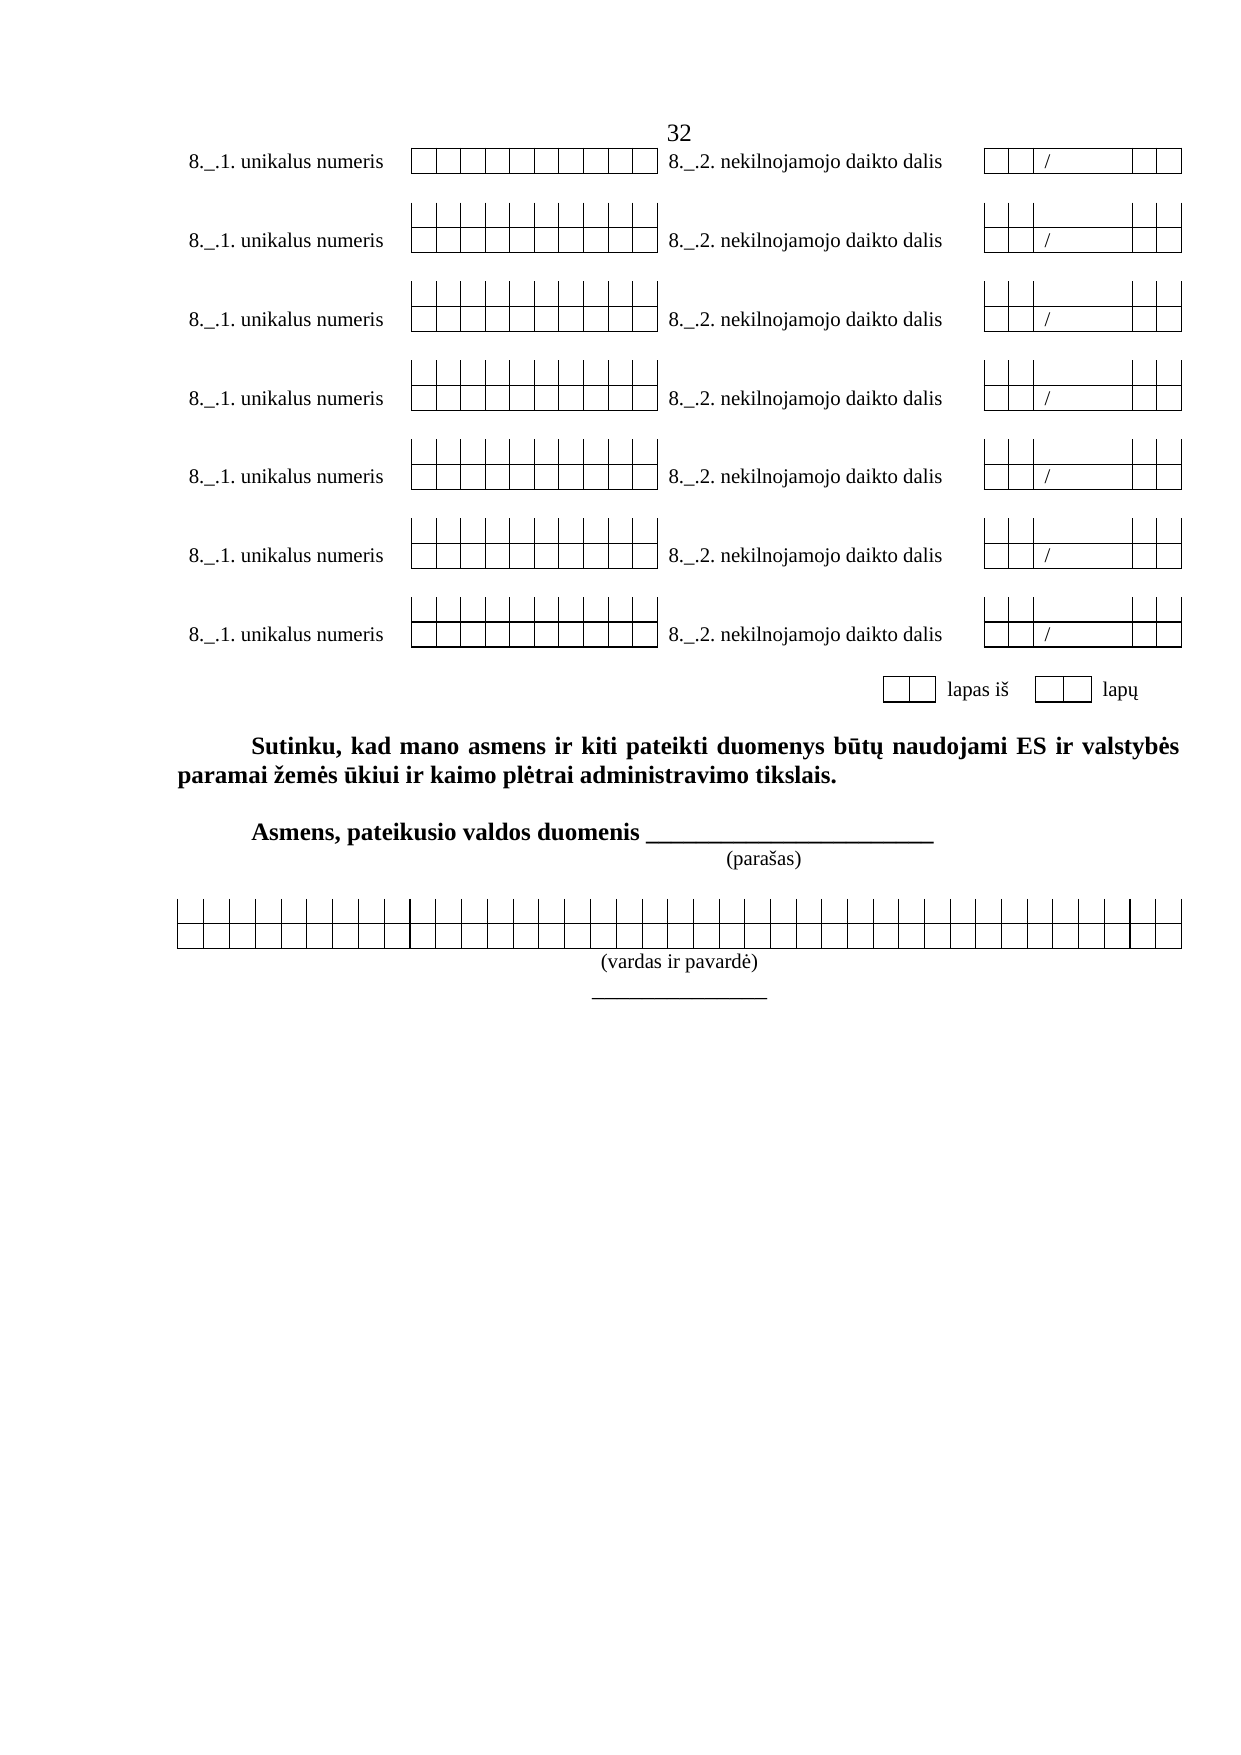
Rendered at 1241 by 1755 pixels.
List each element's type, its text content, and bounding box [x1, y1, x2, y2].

table_cell [535, 465, 558, 488]
table_cell 8._.2. nekilnojamojo daikto dalis [658, 621, 984, 646]
table_header [1157, 281, 1181, 306]
table_cell [643, 924, 667, 948]
table_header [584, 360, 608, 384]
table_header [510, 597, 534, 621]
table_header [1157, 439, 1181, 463]
table_header [1034, 360, 1132, 384]
table_cell [1009, 544, 1033, 567]
table_header [1002, 899, 1027, 923]
table_cell 8._.2. nekilnojamojo daikto dalis [658, 543, 984, 567]
table_header [1034, 281, 1132, 306]
table_cell [178, 924, 203, 948]
text ______________ [177, 973, 1181, 1002]
table_cell [1157, 228, 1181, 252]
table_cell [462, 924, 487, 948]
table_header [486, 281, 509, 306]
table_cell [1079, 924, 1104, 948]
table_cell [535, 228, 558, 252]
table_header [1009, 360, 1033, 384]
table_header [559, 439, 583, 463]
table_cell [412, 386, 436, 409]
table_cell [510, 149, 534, 173]
table_cell [437, 386, 460, 409]
table_cell [412, 544, 436, 567]
table_header [1157, 203, 1181, 227]
table_cell [559, 307, 583, 331]
table_cell [1131, 924, 1155, 948]
table_cell [514, 924, 538, 948]
table_header lapų [1092, 676, 1181, 701]
table_cell [1009, 149, 1033, 173]
table_cell [985, 623, 1008, 646]
table_header [437, 281, 460, 306]
table_header [874, 899, 898, 923]
table_cell [617, 924, 642, 948]
table_cell / [1034, 386, 1132, 409]
table_header [1105, 899, 1129, 923]
table_header [486, 439, 509, 463]
table_cell [1157, 307, 1181, 331]
table_cell [486, 623, 509, 646]
table_header [412, 439, 436, 463]
table_cell [411, 924, 435, 948]
table_cell [559, 228, 583, 252]
table_cell [488, 924, 513, 948]
table_cell [307, 924, 332, 948]
table_cell [486, 149, 509, 173]
table_header [658, 518, 984, 542]
table_header [510, 360, 534, 384]
table_cell [584, 307, 608, 331]
table_header [609, 203, 632, 227]
table_header [437, 597, 460, 621]
table_cell [584, 386, 608, 409]
table_cell [925, 924, 950, 948]
table_header [591, 899, 616, 923]
table_cell [1157, 386, 1181, 409]
table_header [565, 899, 590, 923]
table_cell [1009, 386, 1033, 409]
table_header [333, 899, 358, 923]
table_cell [694, 924, 719, 948]
table_header [1034, 597, 1132, 621]
table_header [412, 203, 436, 227]
table_header [1053, 899, 1078, 923]
table_header [539, 899, 564, 923]
table_cell [720, 924, 744, 948]
table_cell [985, 544, 1008, 567]
table_cell [461, 228, 485, 252]
table_cell 8._.2. nekilnojamojo daikto dalis [658, 306, 984, 331]
table_cell [559, 544, 583, 567]
table_cell [539, 924, 564, 948]
table_header [1131, 899, 1155, 923]
table_cell [609, 386, 632, 409]
table_header [658, 439, 984, 463]
text (parašas) [652, 846, 1181, 870]
table_header [884, 677, 909, 701]
table_header [1156, 899, 1181, 923]
table_header [178, 899, 203, 923]
table_header [461, 281, 485, 306]
table_cell 8._.1. unikalus numeris [177, 306, 411, 331]
table_header [461, 597, 485, 621]
table_cell [976, 924, 1001, 948]
table_header [633, 597, 657, 621]
table_cell [461, 465, 485, 488]
table_header [1009, 203, 1033, 227]
table_cell / [1034, 228, 1132, 252]
table_cell [535, 307, 558, 331]
table_header [412, 360, 436, 384]
table_cell [633, 307, 657, 331]
table_header [668, 899, 693, 923]
text Asmens, pateikusio valdos duomenis _______________________ [177, 817, 1181, 846]
table_cell [771, 924, 796, 948]
table_cell 8._.2. nekilnojamojo daikto dalis [658, 227, 984, 252]
table_header [1034, 439, 1132, 463]
table_cell 8._.1. unikalus numeris [177, 543, 411, 567]
table_header [412, 518, 436, 542]
table_header [658, 597, 984, 621]
table_header [745, 899, 770, 923]
table_header [1036, 677, 1063, 701]
table_header [535, 203, 558, 227]
table_header [1028, 899, 1052, 923]
table_header [559, 203, 583, 227]
table_header [486, 360, 509, 384]
table_header [177, 281, 411, 306]
table_cell / [1034, 623, 1132, 646]
table_cell 8._.1. unikalus numeris [177, 464, 411, 488]
table_cell [461, 623, 485, 646]
table_header [609, 597, 632, 621]
table_cell [1009, 623, 1033, 646]
table_cell [1157, 465, 1181, 488]
table_header [1079, 899, 1104, 923]
table_cell [359, 924, 384, 948]
table_cell [559, 386, 583, 409]
table_cell [486, 465, 509, 488]
table_header [535, 439, 558, 463]
table_cell [1133, 149, 1156, 173]
table_cell [437, 623, 460, 646]
table_header [985, 360, 1008, 384]
table_cell [461, 149, 485, 173]
table_cell [951, 924, 975, 948]
table_header [510, 203, 534, 227]
table_header [1009, 597, 1033, 621]
table_cell [486, 228, 509, 252]
table_cell [1157, 623, 1181, 646]
table_cell [584, 149, 608, 173]
table_cell [633, 228, 657, 252]
table_cell [985, 149, 1008, 173]
table_header [307, 899, 332, 923]
table_cell [668, 924, 693, 948]
table_header [633, 281, 657, 306]
table_header [694, 899, 719, 923]
table_cell [535, 386, 558, 409]
table_cell [535, 149, 558, 173]
table_cell [633, 465, 657, 488]
table_cell [437, 149, 460, 173]
table_cell [437, 228, 460, 252]
table_header [976, 899, 1001, 923]
table_cell [461, 544, 485, 567]
table_header [486, 518, 509, 542]
table_cell [559, 623, 583, 646]
table_header [584, 597, 608, 621]
table_header [461, 360, 485, 384]
table_header [1009, 281, 1033, 306]
table_cell [510, 307, 534, 331]
table_header [486, 203, 509, 227]
table_header [633, 360, 657, 384]
table_cell [1157, 544, 1181, 567]
table_cell 8._.1. unikalus numeris [177, 148, 411, 173]
table_header [633, 203, 657, 227]
table_cell [1133, 307, 1156, 331]
table_header [1133, 597, 1156, 621]
table_header [609, 281, 632, 306]
table_header [925, 899, 950, 923]
table_cell [1053, 924, 1078, 948]
table_cell [584, 228, 608, 252]
table_header [177, 676, 883, 701]
table_cell [282, 924, 306, 948]
table_header [985, 439, 1008, 463]
table_header [535, 360, 558, 384]
table_cell [333, 924, 358, 948]
table_cell [510, 544, 534, 567]
table_cell 8._.1. unikalus numeris [177, 621, 411, 646]
table_header [658, 360, 984, 384]
table_header [1034, 203, 1132, 227]
table_header [1157, 597, 1181, 621]
table_header [584, 439, 608, 463]
table_cell [230, 924, 255, 948]
table_header [510, 518, 534, 542]
table_cell [1009, 228, 1033, 252]
table_cell [510, 465, 534, 488]
table_cell [437, 307, 460, 331]
table_cell [559, 149, 583, 173]
table_header [643, 899, 667, 923]
table_cell [609, 149, 632, 173]
table_cell [609, 623, 632, 646]
table_header [910, 677, 935, 701]
table_header [609, 518, 632, 542]
table_cell [1133, 465, 1156, 488]
table_header lapas iš [936, 676, 1035, 701]
table_cell 8._.1. unikalus numeris [177, 227, 411, 252]
table_header [1157, 518, 1181, 542]
table_cell [436, 924, 461, 948]
table_header [797, 899, 821, 923]
table_cell [1009, 307, 1033, 331]
table_cell [609, 465, 632, 488]
table_cell [486, 307, 509, 331]
table_cell 8._.2. nekilnojamojo daikto dalis [658, 464, 984, 488]
table_cell [256, 924, 281, 948]
table_cell [822, 924, 847, 948]
table_cell / [1034, 307, 1132, 331]
table_cell [461, 307, 485, 331]
table_cell [985, 465, 1008, 488]
table_header [584, 203, 608, 227]
table_header [559, 281, 583, 306]
table_header [617, 899, 642, 923]
table_cell [1157, 149, 1181, 173]
table_header [177, 203, 411, 227]
table_cell [1133, 544, 1156, 567]
table_cell [848, 924, 873, 948]
text (vardas ir pavardė) [177, 949, 1181, 973]
table_header [510, 281, 534, 306]
table_header [658, 203, 984, 227]
table_header [359, 899, 384, 923]
table_cell [584, 544, 608, 567]
table_cell [899, 924, 924, 948]
table_cell [412, 228, 436, 252]
table_header [230, 899, 255, 923]
table_header [177, 518, 411, 542]
table_header [1133, 439, 1156, 463]
table_cell [584, 623, 608, 646]
table_cell [461, 386, 485, 409]
table_header [1133, 360, 1156, 384]
table_cell [412, 307, 436, 331]
table_header [633, 439, 657, 463]
table_header [488, 899, 513, 923]
table_cell / [1034, 544, 1132, 567]
table_header [204, 899, 229, 923]
table_header [822, 899, 847, 923]
table_header [177, 439, 411, 463]
table_cell [985, 386, 1008, 409]
table_header [177, 597, 411, 621]
table_header [437, 203, 460, 227]
table_cell [1002, 924, 1027, 948]
table_header [609, 360, 632, 384]
table_header [985, 597, 1008, 621]
table_header [1034, 518, 1132, 542]
table_cell [437, 544, 460, 567]
table_cell [591, 924, 616, 948]
table_header [633, 518, 657, 542]
table_cell [633, 149, 657, 173]
table_cell [1133, 623, 1156, 646]
table_header [584, 281, 608, 306]
table_header [177, 360, 411, 384]
table_cell [510, 623, 534, 646]
table_header [256, 899, 281, 923]
table_header [771, 899, 796, 923]
table_header [411, 899, 435, 923]
table_cell [609, 228, 632, 252]
table_header [951, 899, 975, 923]
table_header [985, 281, 1008, 306]
table_header [462, 899, 487, 923]
table_header [437, 518, 460, 542]
table_header [461, 203, 485, 227]
table_header [514, 899, 538, 923]
table_header [436, 899, 461, 923]
table_header [1157, 360, 1181, 384]
table_cell [204, 924, 229, 948]
table_header [1133, 203, 1156, 227]
table_header [720, 899, 744, 923]
table_cell [874, 924, 898, 948]
table_cell 8._.2. nekilnojamojo daikto dalis [658, 385, 984, 409]
text Sutinku, kad mano asmens ir kiti pateikti duomenys būtų naudojami ES ir valstybės paramai žemės ūkiui ir kaimo plėtrai administravimo tikslais. [177, 731, 1181, 789]
table_cell [565, 924, 590, 948]
table_cell [559, 465, 583, 488]
table_cell [510, 386, 534, 409]
table_header [535, 518, 558, 542]
table_cell [412, 465, 436, 488]
table_header [584, 518, 608, 542]
table_header [1009, 518, 1033, 542]
table_header [559, 360, 583, 384]
table_header [461, 518, 485, 542]
table_header [282, 899, 306, 923]
table_header [848, 899, 873, 923]
table_header [412, 597, 436, 621]
table_header [985, 203, 1008, 227]
table_cell [486, 386, 509, 409]
table_header [1133, 518, 1156, 542]
table_cell 8._.1. unikalus numeris [177, 385, 411, 409]
table_cell [535, 544, 558, 567]
table_cell [745, 924, 770, 948]
table_header [559, 518, 583, 542]
table_cell [609, 544, 632, 567]
table_cell [486, 544, 509, 567]
table_cell [437, 465, 460, 488]
table_header [658, 281, 984, 306]
table_header [412, 281, 436, 306]
table_header [486, 597, 509, 621]
table_cell [412, 149, 436, 173]
table_cell [633, 386, 657, 409]
table_header [899, 899, 924, 923]
table_cell [584, 465, 608, 488]
table_cell [1028, 924, 1052, 948]
table_cell [535, 623, 558, 646]
table_cell [1105, 924, 1129, 948]
table_header [535, 597, 558, 621]
table_cell [385, 924, 409, 948]
table_header [559, 597, 583, 621]
table_cell / [1034, 465, 1132, 488]
table_cell [633, 623, 657, 646]
table_header [461, 439, 485, 463]
table_header [985, 518, 1008, 542]
table_header [609, 439, 632, 463]
table_header [385, 899, 409, 923]
table_cell / [1034, 149, 1132, 173]
table_cell [412, 623, 436, 646]
table_cell [1009, 465, 1033, 488]
table_cell [510, 228, 534, 252]
table_header [437, 360, 460, 384]
table_cell [797, 924, 821, 948]
table_header [1064, 677, 1091, 701]
table_header [1009, 439, 1033, 463]
table_cell [985, 307, 1008, 331]
table_cell [985, 228, 1008, 252]
table_header [437, 439, 460, 463]
table_header [510, 439, 534, 463]
table_cell 8._.2. nekilnojamojo daikto dalis [658, 148, 984, 173]
table_cell [1133, 228, 1156, 252]
table_cell [633, 544, 657, 567]
table_cell [1156, 924, 1181, 948]
table_cell [1133, 386, 1156, 409]
table_header [535, 281, 558, 306]
table_header [1133, 281, 1156, 306]
table_cell [609, 307, 632, 331]
